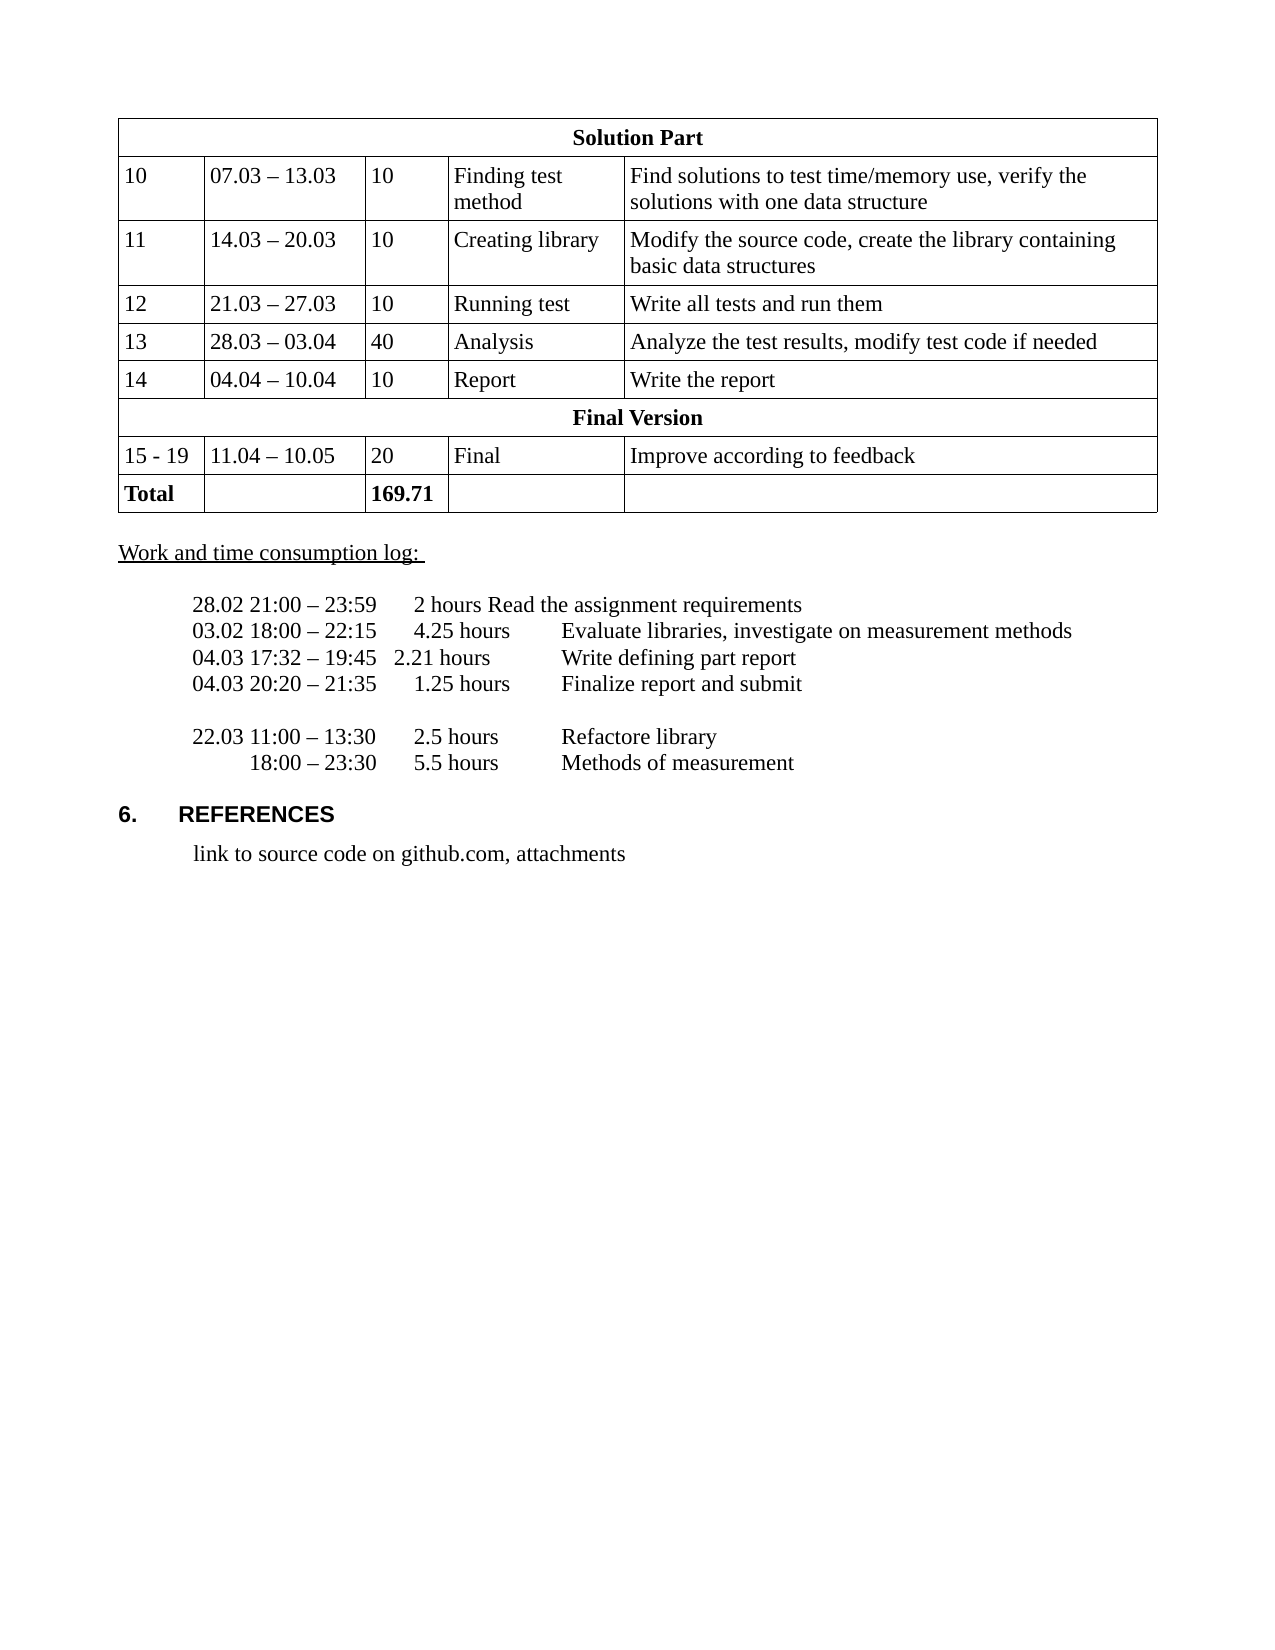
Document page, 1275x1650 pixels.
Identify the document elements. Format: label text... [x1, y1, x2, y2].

table_cell 10 [366, 157, 448, 220]
table_cell 11 [119, 221, 204, 284]
list link to source code on github.com, attachments [156, 839, 1157, 866]
text Work and time consumption log: [118, 538, 1157, 591]
table_cell Final [449, 437, 624, 474]
table_cell Analyze the test results, modify test code if needed [625, 324, 1157, 360]
table_cell Report [449, 361, 624, 398]
table_cell 10 [366, 361, 448, 398]
table_cell 13 [119, 324, 204, 360]
table_cell Write all tests and run them [625, 286, 1157, 322]
table_cell Write the report [625, 361, 1157, 398]
table_cell 10 [119, 157, 204, 220]
table_cell 14 [119, 361, 204, 398]
table_cell 28.03 – 03.04 [205, 324, 365, 360]
table_cell 14.03 – 20.03 [205, 221, 365, 284]
table_cell [625, 475, 1157, 512]
table_cell 21.03 – 27.03 [205, 286, 365, 322]
table_cell 12 [119, 286, 204, 322]
table_cell Total [119, 475, 204, 512]
text 18:00 – 23:30 5.5 hours Methods of measurement [118, 749, 1157, 776]
table_cell 10 [366, 286, 448, 322]
table_cell Finding test method [449, 157, 624, 220]
table_cell Analysis [449, 324, 624, 360]
table_cell Improve according to feedback [625, 437, 1157, 474]
table_cell Find solutions to test time/memory use, verify the solutions with one data structure [625, 157, 1157, 220]
subtitle References [118, 801, 1157, 827]
table_cell Creating library [449, 221, 624, 284]
table_cell 15 - 19 [119, 437, 204, 474]
text 03.02 18:00 – 22:15 4.25 hours Evaluate libraries, investigate on measurement methods [118, 618, 1157, 644]
table_cell Solution Part [119, 119, 1157, 156]
text 04.03 17:32 – 19:45 2.21 hours Write defining part report [118, 644, 1157, 670]
table_cell [449, 475, 624, 512]
table_cell 118.71 [366, 475, 448, 512]
table_cell 40 [366, 324, 448, 360]
table_cell Running test [449, 286, 624, 322]
text 04.03 20:20 – 21:35 1.25 hours Finalize report and submit [118, 670, 1157, 697]
table_cell 04.04 – 10.04 [205, 361, 365, 398]
table_cell 20 [366, 437, 448, 474]
text 22.03 11:00 – 13:30 2.5 hours Refactore library [118, 723, 1157, 749]
text 28.02 21:00 – 23:59 2 hours Read the assignment requirements [118, 591, 1157, 618]
table_cell 07.03 – 13.03 [205, 157, 365, 220]
table_cell Modify the source code, create the library containing basic data structures [625, 221, 1157, 284]
table_cell [205, 475, 365, 512]
table_cell 11.04 – 10.05 [205, 437, 365, 474]
table_cell 10 [366, 221, 448, 284]
table_cell Final Version [119, 399, 1157, 436]
